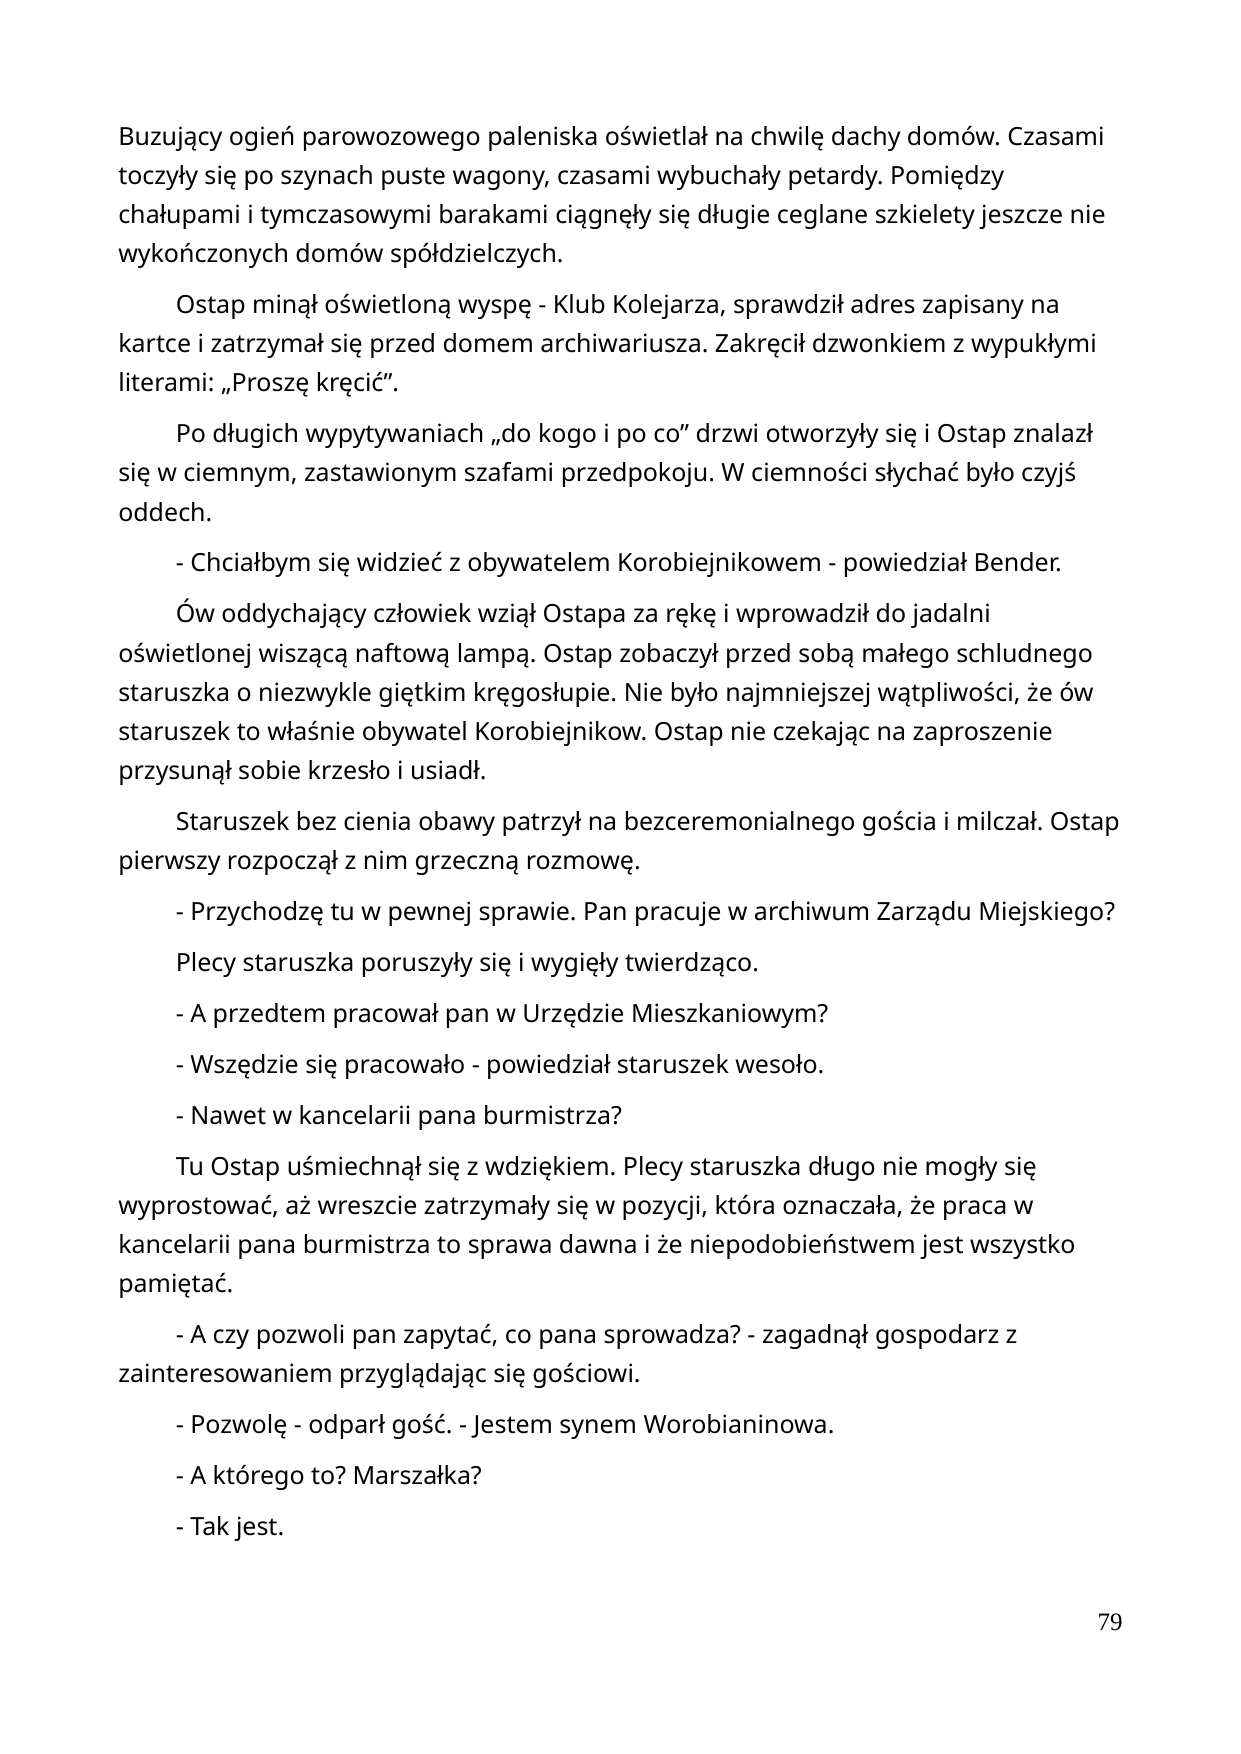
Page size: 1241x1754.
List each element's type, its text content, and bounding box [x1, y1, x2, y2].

text - Chciałbym się widzieć z obywatelem Korobiejnikowem - powiedział Bender. [118, 545, 1122, 579]
text - A czy pozwoli pan zapytać, co pana sprowadza? - zagadnął gospodarz z zainteresowaniem przyglądając się gościowi. [118, 1317, 1122, 1390]
text - Tak jest. [118, 1509, 1122, 1543]
text Buzujący ogień parowozowego paleniska oświetlał na chwilę dachy domów. Czasami toczyły się po szynach puste wagony, czasami wybuchały petardy. Pomiędzy chałupami i tymczasowymi barakami ciągnęły się długie ceglane szkielety jeszcze nie wykończonych domów spółdzielczych. [118, 118, 1122, 270]
text - Przychodzę tu w pewnej sprawie. Pan pracuje w archiwum Zarządu Miejskiego? [118, 894, 1122, 928]
text Staruszek bez cienia obawy patrzył na bezceremonialnego gościa i milczał. Ostap pierwszy rozpoczął z nim grzeczną rozmowę. [118, 804, 1122, 877]
text - Nawet w kancelarii pana burmistrza? [118, 1097, 1122, 1132]
text Ostap minął oświetloną wyspę - Klub Kolejarza, sprawdził adres zapisany na kartce i zatrzymał się przed domem archiwariusza. Zakręcił dzwonkiem z wypukłymi literami: „Proszę kręcić”. [118, 287, 1122, 399]
text - Pozwolę - odparł gość. - Jestem synem Worobianinowa. [118, 1407, 1122, 1441]
text - Wszędzie się pracowało - powiedział staruszek wesoło. [118, 1047, 1122, 1081]
text Ów oddychający człowiek wziął Ostapa za rękę i wprowadził do jadalni oświetlonej wiszącą naftową lampą. Ostap zobaczył przed sobą małego schludnego staruszka o niezwykle giętkim kręgosłupie. Nie było najmniejszej wątpliwości, że ów staruszek to właśnie obywatel Korobiejnikow. Ostap nie czekając na zaproszenie przysunął sobie krzesło i usiadł. [118, 596, 1122, 787]
text Po długich wypytywaniach „do kogo i po co” drzwi otworzyły się i Ostap znalazł się w ciemnym, zastawionym szafami przedpokoju. W ciemności słychać było czyjś oddech. [118, 416, 1122, 528]
text - A przedtem pracował pan w Urzędzie Mieszkaniowym? [118, 996, 1122, 1030]
text Tu Ostap uśmiechnął się z wdziękiem. Plecy staruszka długo nie mogły się wyprostować, aż wreszcie zatrzymały się w pozycji, która oznaczała, że praca w kancelarii pana burmistrza to sprawa dawna i że niepodobieństwem jest wszystko pamiętać. [118, 1148, 1122, 1300]
text Plecy staruszka poruszyły się i wygięły twierdząco. [118, 945, 1122, 979]
text - A którego to? Marszałka? [118, 1458, 1122, 1492]
